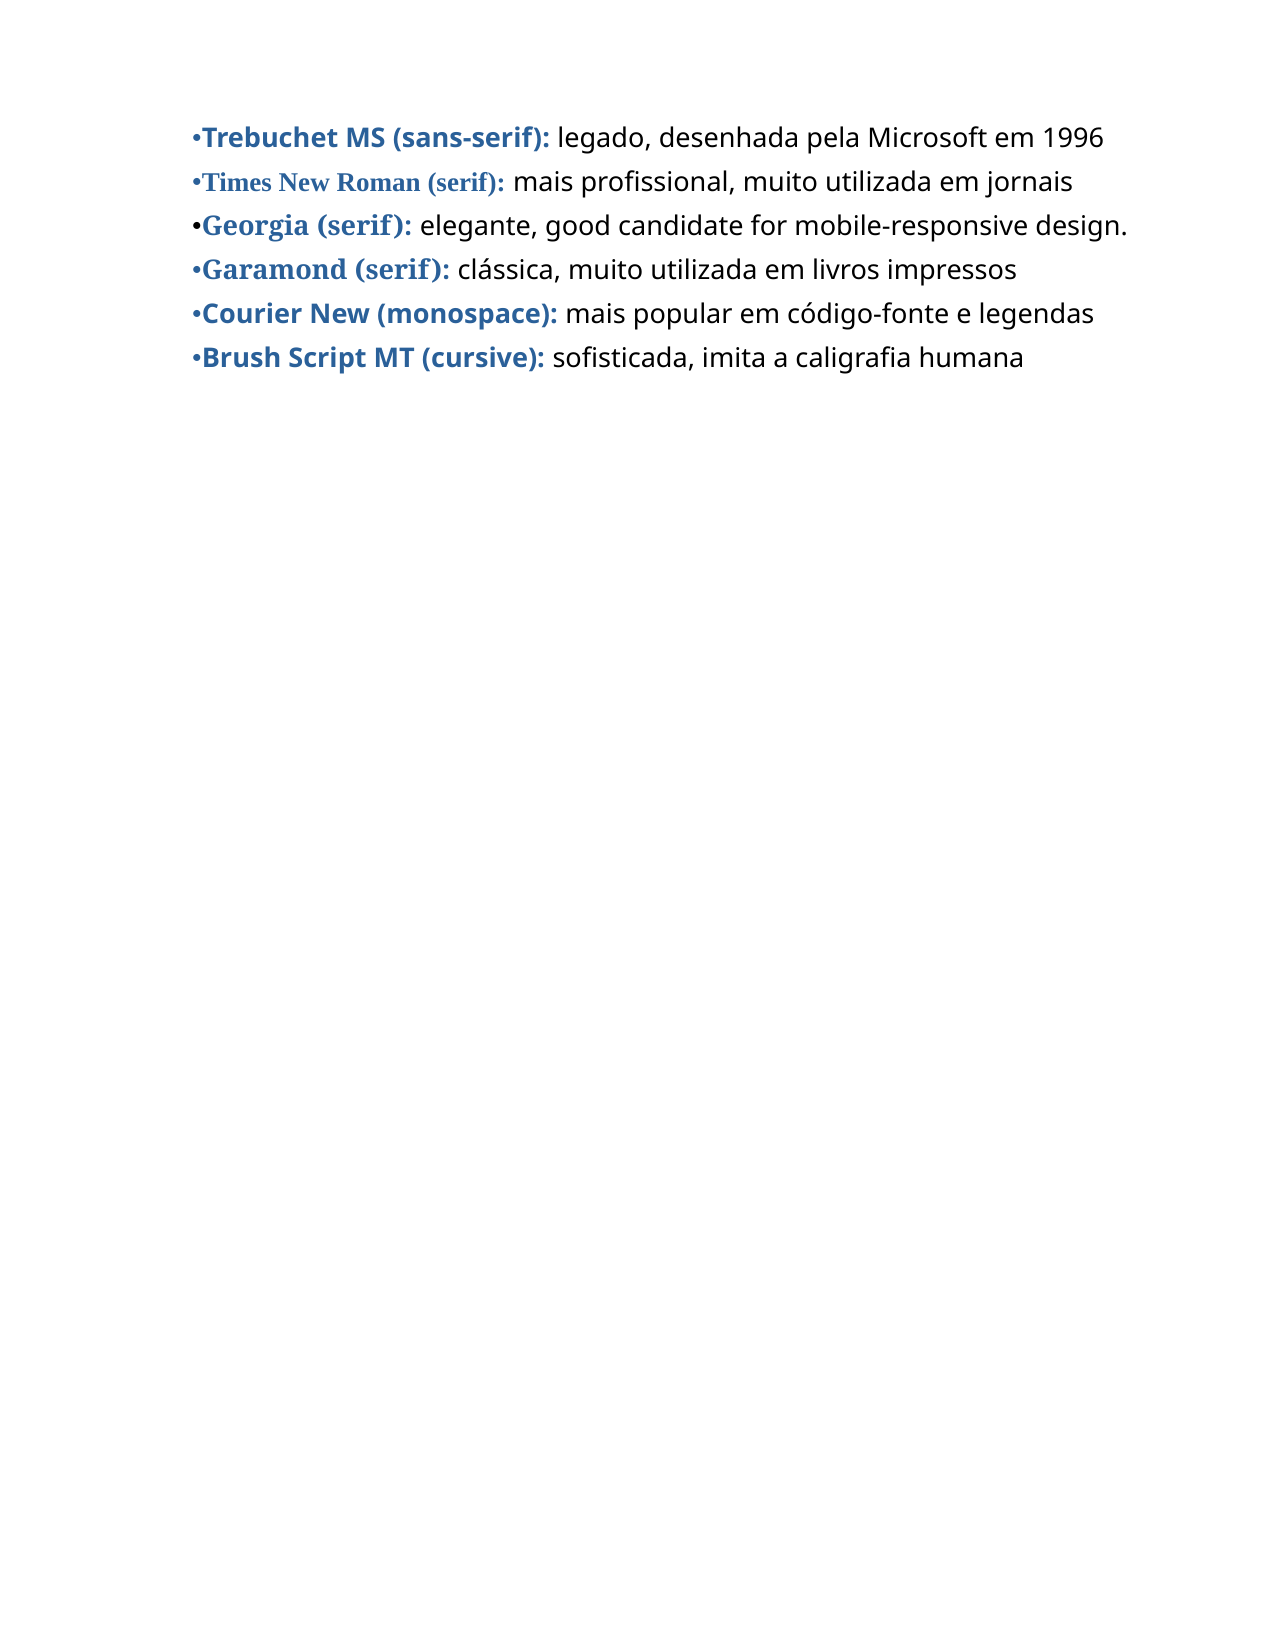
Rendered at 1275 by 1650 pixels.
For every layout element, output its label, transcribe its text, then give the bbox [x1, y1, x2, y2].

list Courier New (monospace): mais popular em código-fonte e legendas [118, 295, 1157, 332]
list Times New Roman (serif): mais profissional, muito utilizada em jornais [118, 162, 1157, 199]
list Garamond (serif): clássica, muito utilizada em livros impressos [118, 251, 1157, 287]
list Brush Script MT (cursive): sofisticada, imita a caligrafia humana [118, 339, 1157, 376]
list Georgia (serif): elegante, good candidate for mobile-responsive design. [118, 206, 1157, 243]
list Trebuchet MS (sans-serif): legado, desenhada pela Microsoft em 1996 [118, 118, 1157, 155]
